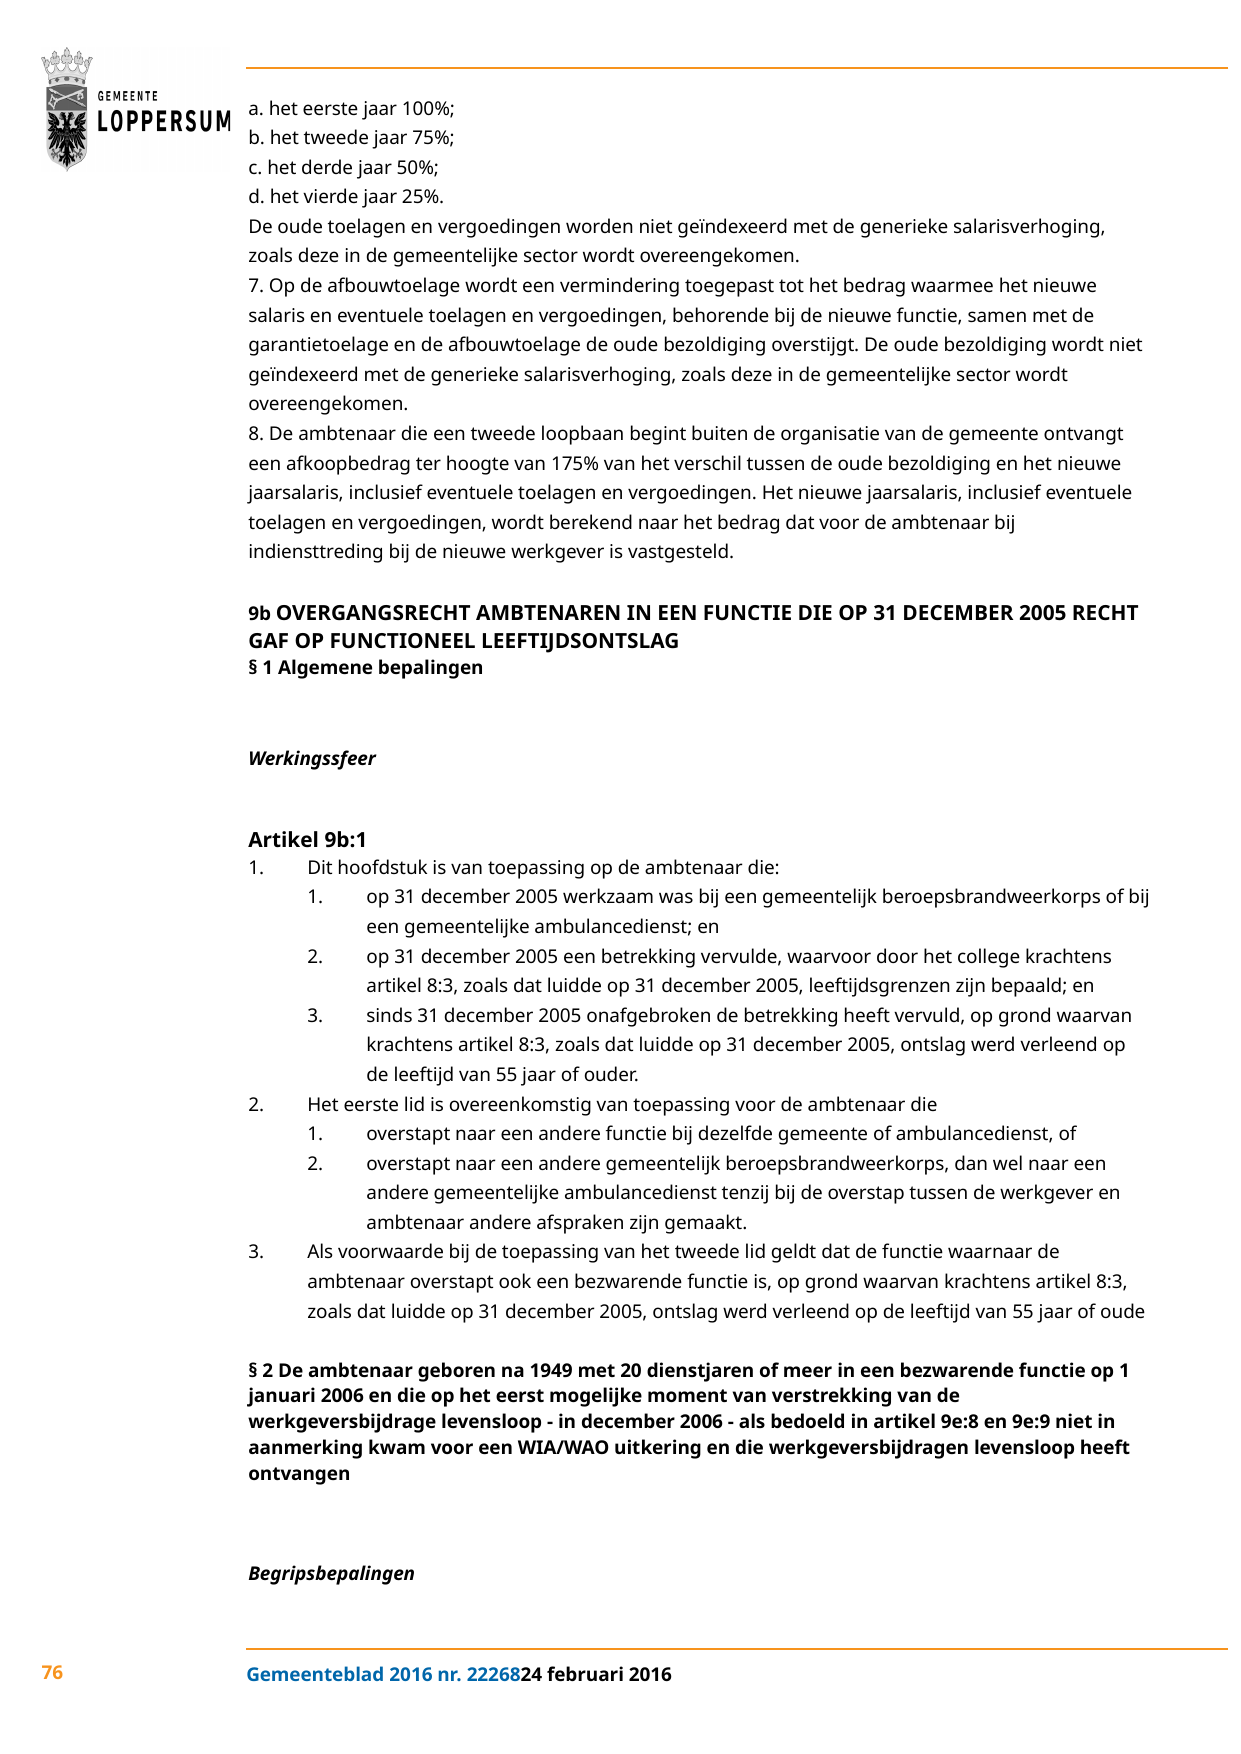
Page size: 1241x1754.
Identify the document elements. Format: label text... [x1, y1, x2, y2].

text c. het derde jaar 50%; [248, 154, 1152, 180]
text § 2 De ambtenaar geboren na 1949 met 20 dienstjaren of meer in een bezwarende functie op 1 januari 2006 en die op het eerst mogelijke moment van verstrekking van de werkgeversbijdrage levensloop - in december 2006 - als bedoeld in artikel 9e:8 en 9e:9 niet in aanmerking kwam voor een WIA/WAO uitkering en die werkgeversbijdragen levensloop heeft ontvangen [248, 1357, 1152, 1486]
list Het eerste lid is overeenkomstig van toepassing voor de ambtenaar die [248, 1091, 1152, 1116]
text Artikel 9b:1 [248, 826, 1152, 854]
text d. het vierde jaar 25%. [248, 183, 1152, 209]
text a. het eerste jaar 100%; [248, 95, 1152, 121]
text Begripsbepalingen [248, 1561, 1152, 1586]
text De oude toelagen en vergoedingen worden niet geïndexeerd met de generieke salarisverhoging, zoals deze in de gemeentelijke sector wordt overeengekomen. [248, 213, 1152, 268]
picture [41, 47, 231, 172]
list overstapt naar een andere functie bij dezelfde gemeente of ambulancedienst, of [307, 1120, 1152, 1146]
text 7. Op de afbouwtoelage wordt een vermindering toegepast tot het bedrag waarmee het nieuwe salaris en eventuele toelagen en vergoedingen, behorende bij de nieuwe functie, samen met de garantietoelage en de afbouwtoelage de oude bezoldiging overstijgt. De oude bezoldiging wordt niet geïndexeerd met de generieke salarisverhoging, zoals deze in de gemeentelijke sector wordt overeengekomen. [248, 272, 1152, 416]
text Werkingssfeer [248, 746, 1152, 771]
text 9b OVERGANGSRECHT AMBTENAREN IN EEN FUNCTIE DIE OP 31 DECEMBER 2005 RECHT GAF OP FUNCTIONEEL LEEFTIJDSONTSLAG [248, 598, 1152, 654]
list op 31 december 2005 werkzaam was bij een gemeentelijk beroepsbrandweerkorps of bij een gemeentelijke ambulancedienst; en [307, 884, 1152, 939]
list sinds 31 december 2005 onafgebroken de betrekking heeft vervuld, op grond waarvan krachtens artikel 8:3, zoals dat luidde op 31 december 2005, ontslag werd verleend op de leeftijd van 55 jaar of ouder. [307, 1002, 1152, 1087]
text § 1 Algemene bepalingen [248, 654, 1152, 680]
list op 31 december 2005 een betrekking vervulde, waarvoor door het college krachtens artikel 8:3, zoals dat luidde op 31 december 2005, leeftijdsgrenzen zijn bepaald; en [307, 943, 1152, 998]
list Als voorwaarde bij de toepassing van het tweede lid geldt dat de functie waarnaar de ambtenaar overstapt ook een bezwarende functie is, op grond waarvan krachtens artikel 8:3, zoals dat luidde op 31 december 2005, ontslag werd verleend op de leeftijd van 55 jaar of oude [248, 1239, 1152, 1323]
list overstapt naar een andere gemeentelijk beroepsbrandweerkorps, dan wel naar een andere gemeentelijke ambulancedienst tenzij bij de overstap tussen de werkgever en ambtenaar andere afspraken zijn gemaakt. [307, 1150, 1152, 1235]
list Dit hoofdstuk is van toepassing op de ambtenaar die: [248, 854, 1152, 880]
text b. het tweede jaar 75%; [248, 124, 1152, 150]
text 8. De ambtenaar die een tweede loopbaan begint buiten de organisatie van de gemeente ontvangt een afkoopbedrag ter hoogte van 175% van het verschil tussen de oude bezoldiging en het nieuwe jaarsalaris, inclusief eventuele toelagen en vergoedingen. Het nieuwe jaarsalaris, inclusief eventuele toelagen en vergoedingen, wordt berekend naar het bedrag dat voor de ambtenaar bij indiensttreding bij de nieuwe werkgever is vastgesteld. [248, 420, 1152, 564]
